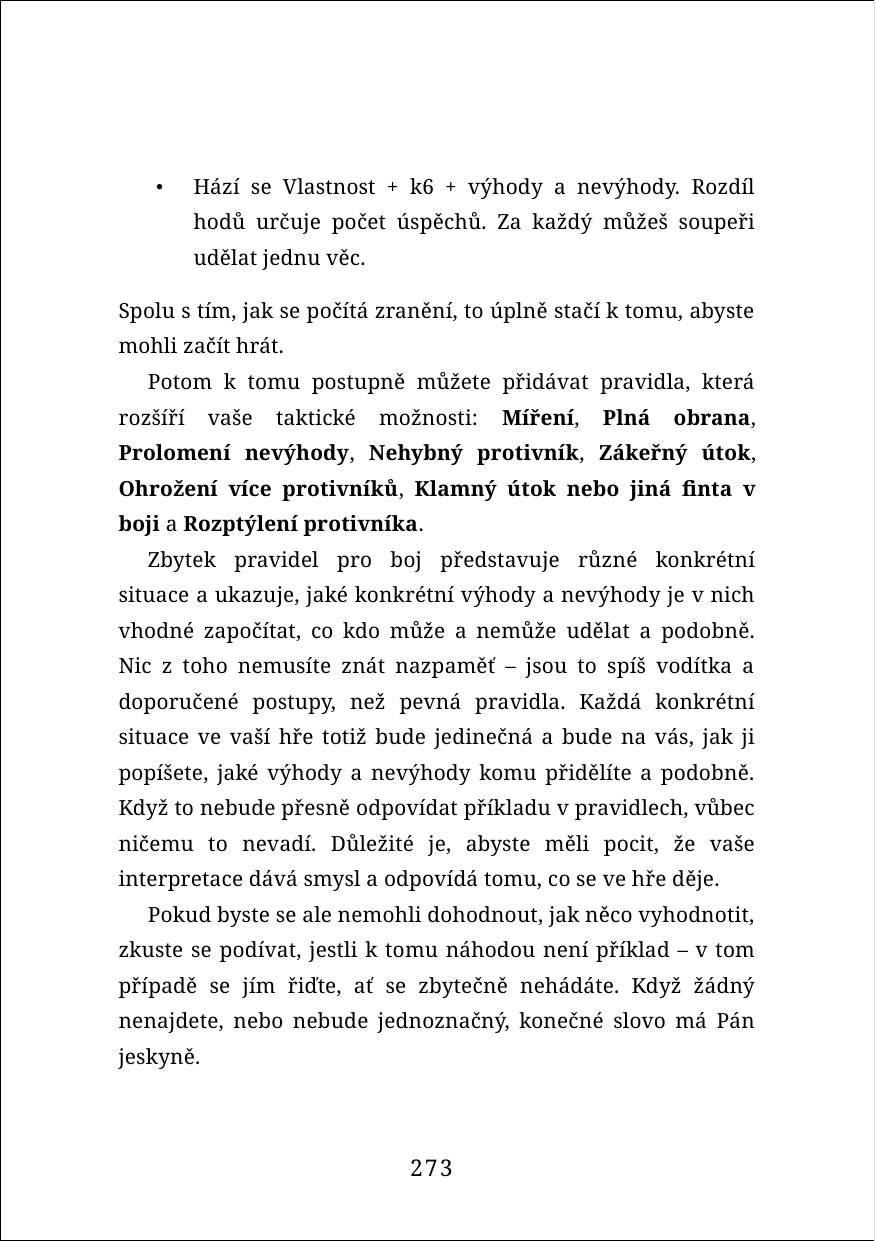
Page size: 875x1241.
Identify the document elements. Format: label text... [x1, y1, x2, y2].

list Hází se Vlastnost + k6 + výhody a nevýhody. Rozdíl hodů určuje počet úspěchů. Za každý můžeš soupeři udělat jednu věc. [156, 172, 756, 271]
text Spolu s tím, jak se počítá zranění, to úplně stačí k tomu, abyste mohli začít hrát. Potom k tomu postupně můžete přidávat pravidla, která rozšíří vaše taktické možnosti: Míření, Plná obrana, Prolomení nevýhody, Nehybný protivník, Zákeřný útok, Ohrožení více protivníků, Klamný útok nebo jiná finta v boji a Rozptýlení protivníka. Zbytek pravidel pro boj představuje různé konkrétní situace a ukazuje, jaké konkrétní výhody a nevýhody je v nich vhodné započítat, co kdo může a nemůže udělat a podobně. Nic z toho nemusíte znát nazpaměť – jsou to spíš vodítka a doporučené postupy, než pevná pravidla. Každá konkrétní situace ve vaší hře totiž bude jedinečná a bude na vás, jak ji popíšete, jaké výhody a nevýhody komu přidělíte a podobně. Když to nebude přesně odpovídat příkladu v pravidlech, vůbec ničemu to nevadí. Důležité je, abyste měli pocit, že vaše interpretace dává smysl a odpovídá tomu, co se ve hře děje. Pokud byste se ale nemohli dohodnout, jak něco vyhodnotit, zkuste se podívat, jestli k tomu náhodou není příklad – v tom případě se jím řiďte, ať se zbytečně nehádáte. Když žádný nenajdete, nebo nebude jednoznačný, konečné slovo má Pán jeskyně. [118, 296, 756, 1070]
